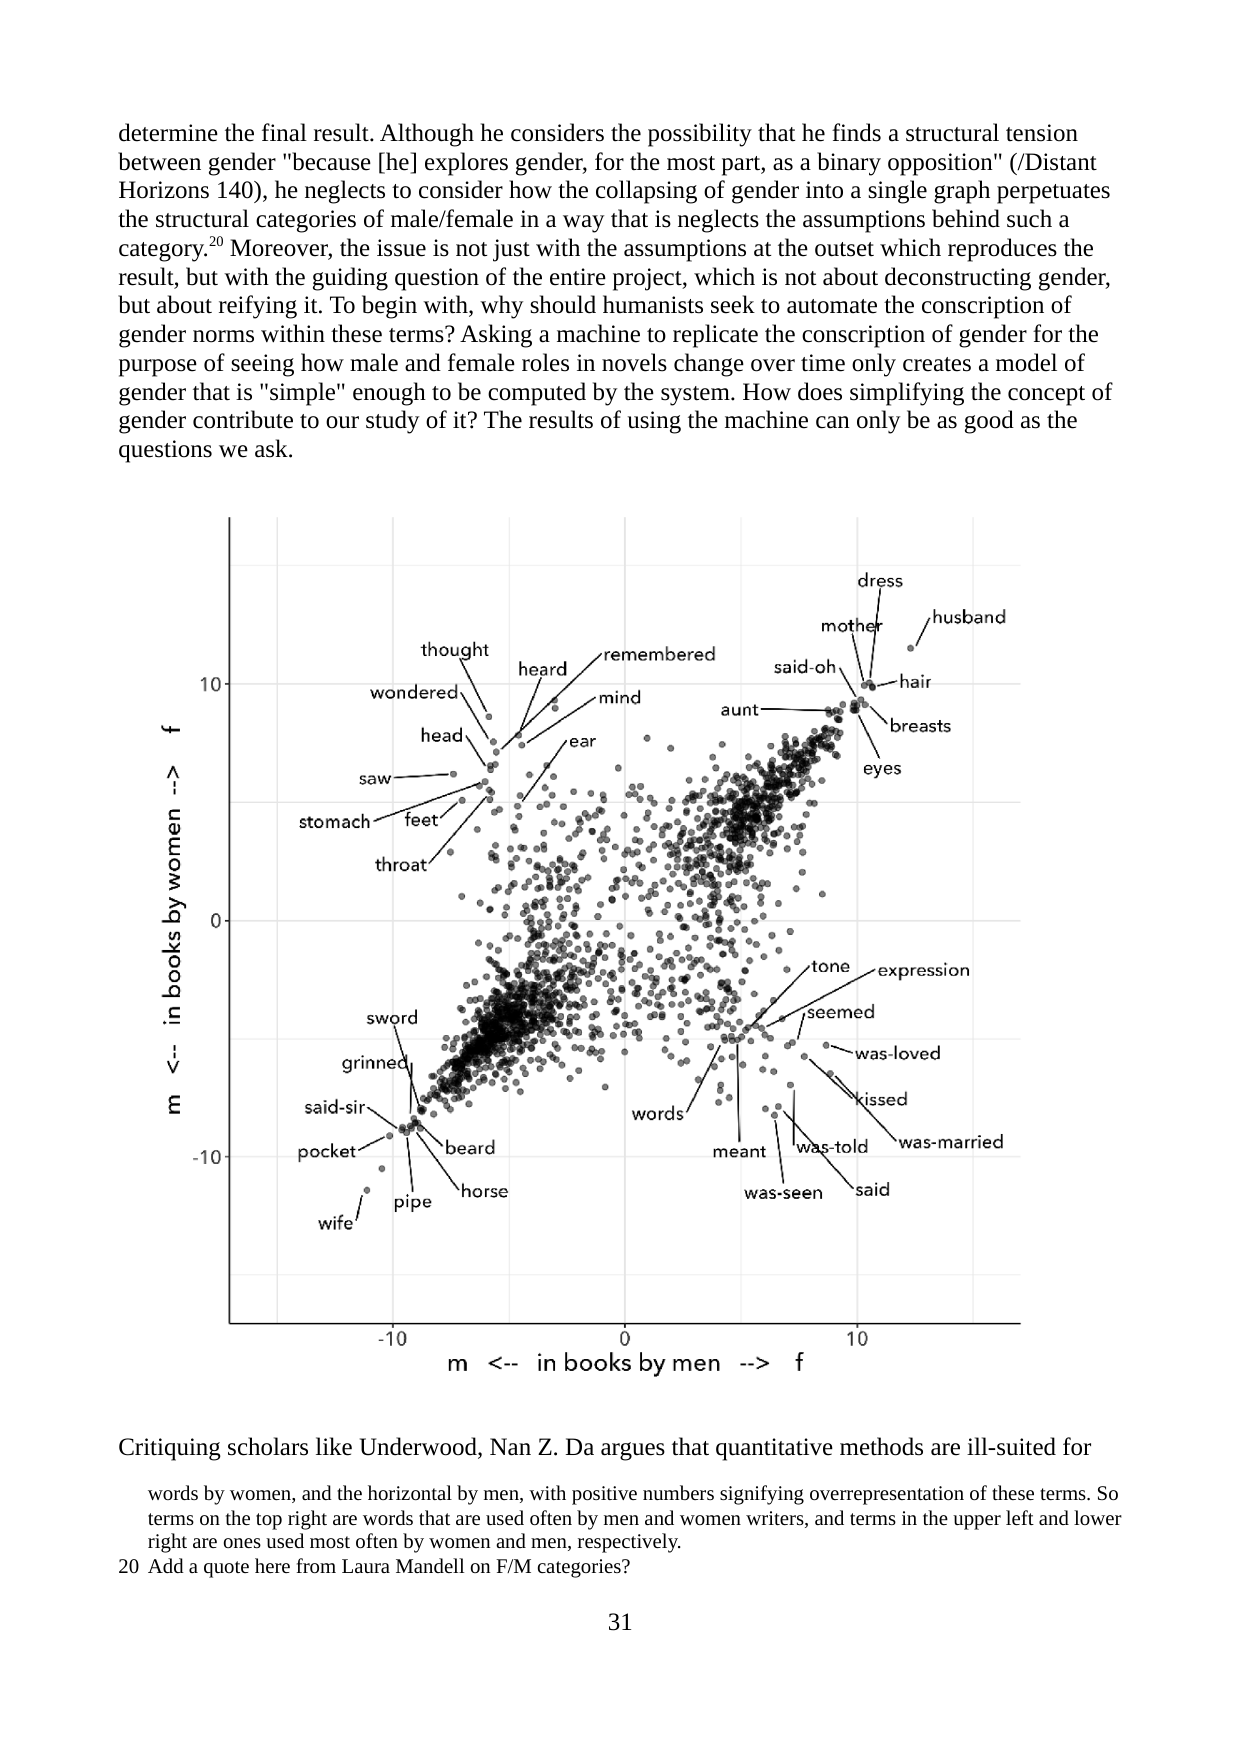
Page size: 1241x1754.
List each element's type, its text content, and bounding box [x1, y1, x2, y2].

text words by women, and the horizontal by men, with positive numbers signifying overrepresentation of these terms. So terms on the top right are words that are used often by men and women writers, and terms in the upper left and lower right are ones used most often by women and men, respectively. [118, 1481, 1122, 1553]
text determine the final result. Although he considers the possibility that he finds a structural tension between gender "because [he] explores gender, for the most part, as a binary opposition" (/Distant Horizons 140), he neglects to consider how the collapsing of gender into a single graph perpetuates the structural categories of male/female in a way that is neglects the assumptions behind such a category. Moreover, the issue is not just with the assumptions at the outset which reproduces the result, but with the guiding question of the entire project, which is not about deconstructing gender, but about reifying it. To begin with, why should humanists seek to automate the conscription of gender norms within these terms? Asking a machine to replicate the conscription of gender for the purpose of seeing how male and female roles in novels change over time only creates a model of gender that is "simple" enough to be computed by the system. How does simplifying the concept of gender contribute to our study of it? The results of using the machine can only be as good as the questions we ask. [118, 118, 1122, 463]
text Add a quote here from Laura Mandell on F/M categories? [118, 1553, 1122, 1578]
text Critiquing scholars like Underwood, Nan Z. Da argues that quantitative methods are ill-suited for [118, 1432, 1122, 1461]
